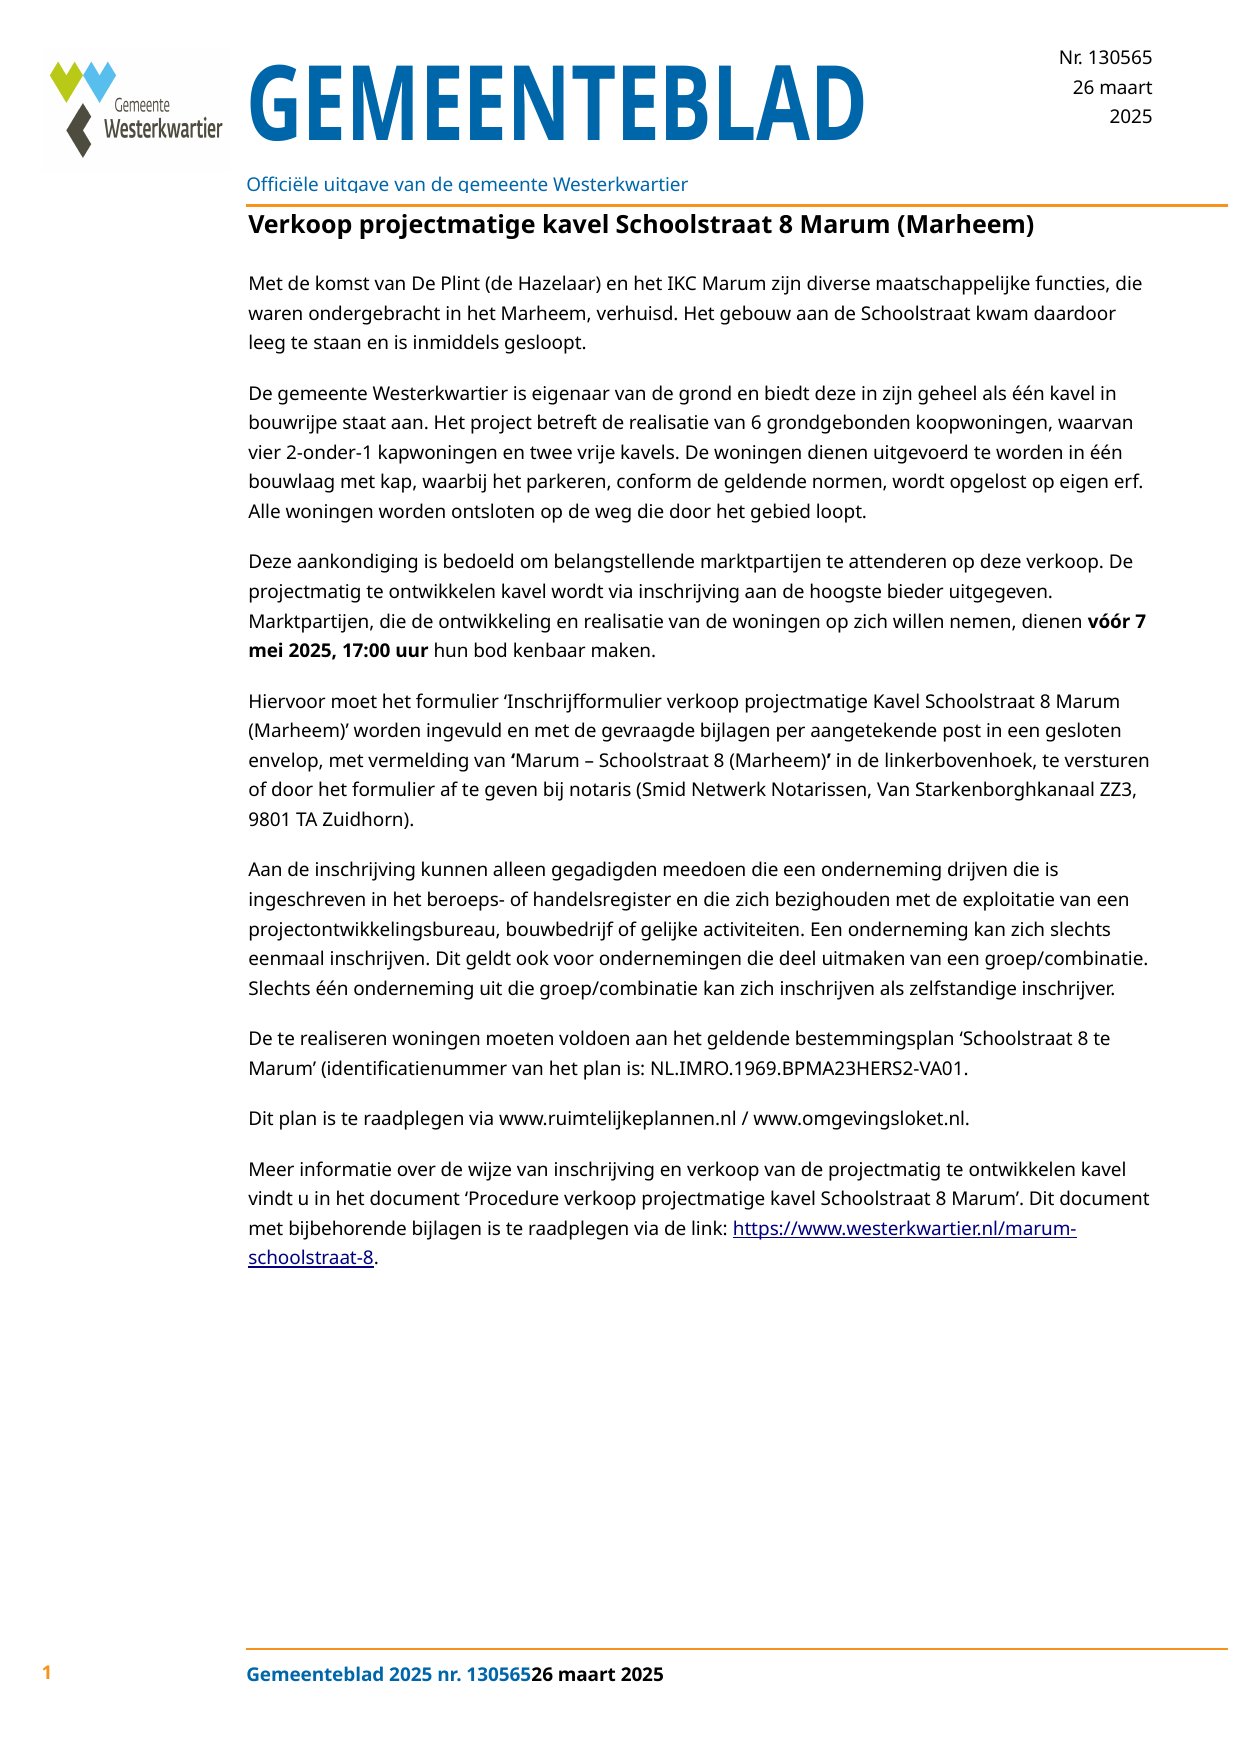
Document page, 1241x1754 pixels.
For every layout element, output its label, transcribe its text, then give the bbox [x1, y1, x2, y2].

text Dit plan is te raadplegen via www.ruimtelijkeplannen.nl / www.omgevingsloket.nl. [248, 1105, 1152, 1131]
text Aan de inschrijving kunnen alleen gegadigden meedoen die een onderneming drijven die is ingeschreven in het beroeps- of handelsregister en die zich bezighouden met de exploitatie van een projectontwikkelingsbureau, bouwbedrijf of gelijke activiteiten. Een onderneming kan zich slechts eenmaal inschrijven. Dit geldt ook voor ondernemingen die deel uitmaken van een groep/combinatie. Slechts één onderneming uit die groep/combinatie kan zich inschrijven als zelfstandige inschrijver. [248, 857, 1152, 1001]
text Deze aankondiging is bedoeld om belangstellende marktpartijen te attenderen op deze verkoop. De projectmatig te ontwikkelen kavel wordt via inschrijving aan de hoogste bieder uitgegeven. Marktpartijen, die de ontwikkeling en realisatie van de woningen op zich willen nemen, dienen vóór 7 mei 2025, 17:00 uur hun bod kenbaar maken. [248, 549, 1152, 663]
text Hiervoor moet het formulier ‘Inschrijfformulier verkoop projectmatige Kavel Schoolstraat 8 Marum (Marheem)’ worden ingevuld en met de gevraagde bijlagen per aangetekende post in een gesloten envelop, met vermelding van ‘Marum – Schoolstraat 8 (Marheem)’ in de linkerbovenhoek, te versturen of door het formulier af te geven bij notaris (Smid Netwerk Notarissen, Van Starkenborghkanaal ZZ3, 9801 TA Zuidhorn). [248, 688, 1152, 832]
text De gemeente Westerkwartier is eigenaar van de grond en biedt deze in zijn geheel als één kavel in bouwrijpe staat aan. Het project betreft de realisatie van 6 grondgebonden koopwoningen, waarvan vier 2-onder-1 kapwoningen en twee vrije kavels. De woningen dienen uitgevoerd te worden in één bouwlaag met kap, waarbij het parkeren, conform de geldende normen, wordt opgelost op eigen erf. Alle woningen worden ontsloten op de weg die door het gebied loopt. [248, 380, 1152, 524]
text Meer informatie over de wijze van inschrijving en verkoop van de projectmatig te ontwikkelen kavel vindt u in het document ‘Procedure verkoop projectmatige kavel Schoolstraat 8 Marum’. Dit document met bijbehorende bijlagen is te raadplegen via de link: https://www.westerkwartier.nl/marum-schoolstraat-8. [248, 1156, 1152, 1270]
text Verkoop projectmatige kavel Schoolstraat 8 Marum (Marheem) [248, 207, 1152, 241]
text Met de komst van De Plint (de Hazelaar) en het IKC Marum zijn diverse maatschappelijke functies, die waren ondergebracht in het Marheem, verhuisd. Het gebouw aan de Schoolstraat kwam daardoor leeg te staan en is inmiddels gesloopt. [248, 270, 1152, 355]
text De te realiseren woningen moeten voldoen aan het geldende bestemmingsplan ‘Schoolstraat 8 te Marum’ (identificatienummer van het plan is: NL.IMRO.1969.BPMA23HERS2-VA01. [248, 1025, 1152, 1081]
picture [41, 47, 231, 172]
